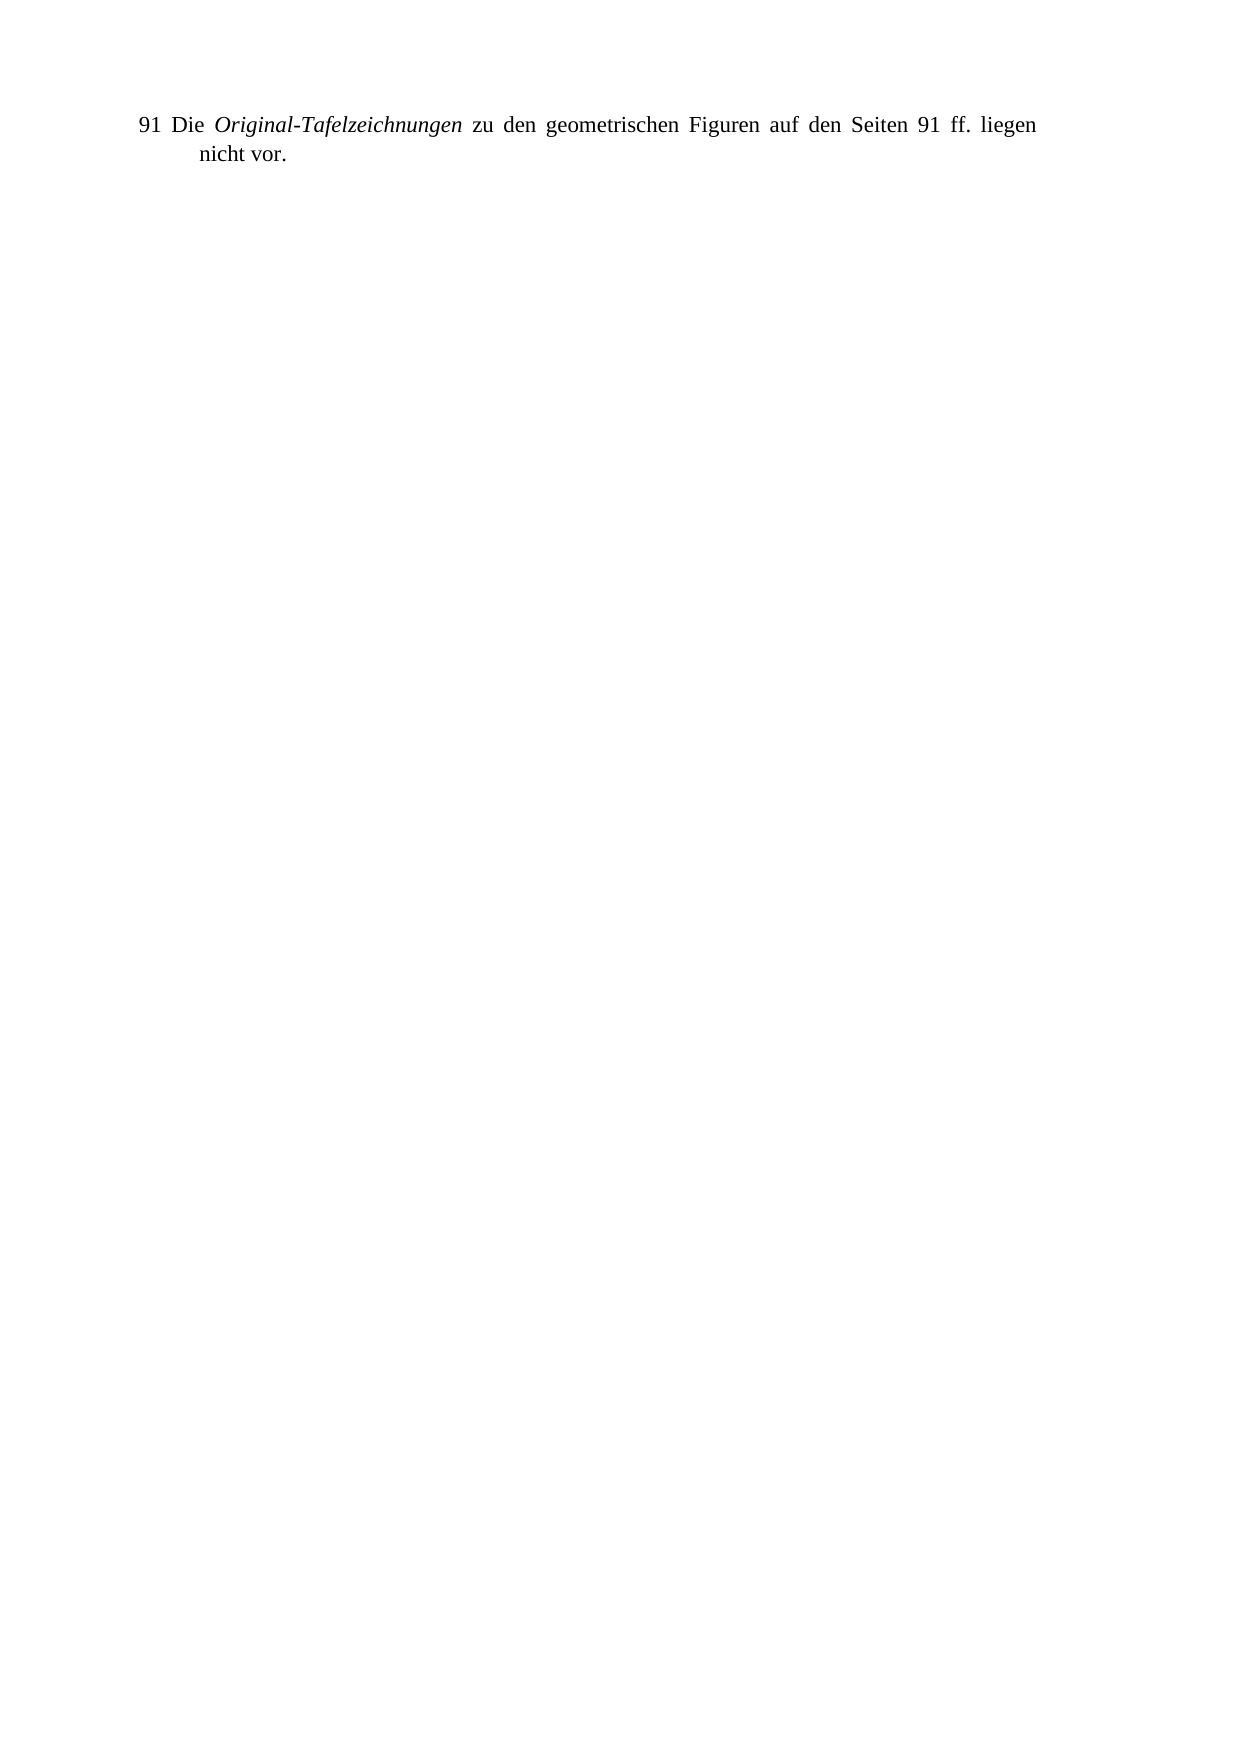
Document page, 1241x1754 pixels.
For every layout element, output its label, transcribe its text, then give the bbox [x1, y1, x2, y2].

text 91 Die Original-Tafelzeichnungen zu den geometrischen Figuren auf den Seiten 91 ff. liegen nicht vor. [139, 111, 1038, 166]
